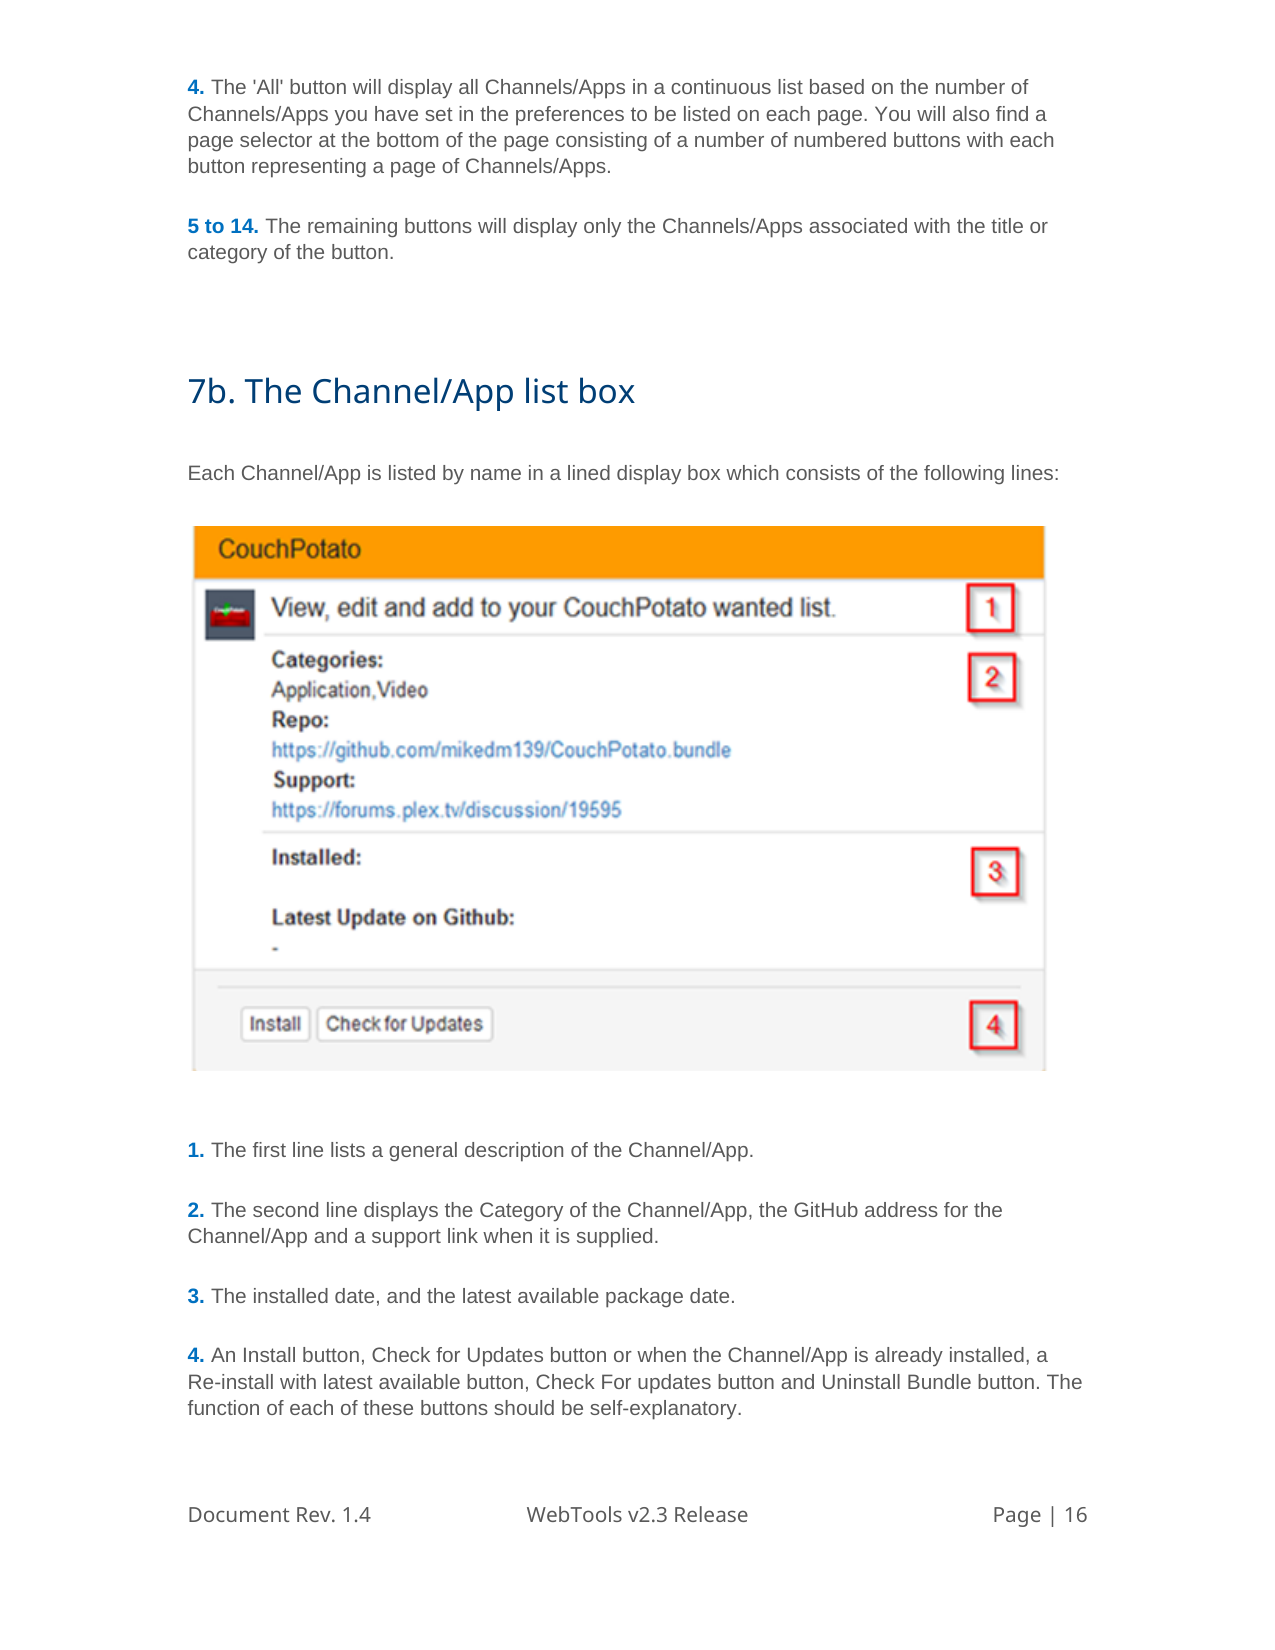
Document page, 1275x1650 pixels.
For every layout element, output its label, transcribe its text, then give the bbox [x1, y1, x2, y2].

text 3. The installed date, and the latest available package date. [187, 1283, 1087, 1307]
text 4. The 'All' button will display all Channels/Apps in a continuous list based on the number of Channels/Apps you have set in the preferences to be listed on each page. You will also find a page selector at the bottom of the page consisting of a number of numbered buttons with each button representing a page of Channels/Apps. [187, 75, 1087, 178]
text 1. The first line lists a general description of the Channel/App. [187, 1138, 1087, 1162]
text Each Channel/App is listed by name in a lined display box which consists of the following lines: [187, 430, 1087, 1102]
text 2. The second line displays the Category of the Channel/App, the GitHub address for the Channel/App and a support link when it is supplied. [187, 1197, 1087, 1248]
text 5 to 14. The remaining buttons will display only the Channels/Apps associated with the title or category of the button. [187, 214, 1087, 264]
subtitle 7b. The Channel/App list box [187, 368, 1087, 413]
text 4. An Install button, Check for Updates button or when the Channel/App is already installed, a Re-install with latest available button, Check For updates button and Uninstall Bundle button. The function of each of these buttons should be self-explanatory. [187, 1343, 1087, 1420]
